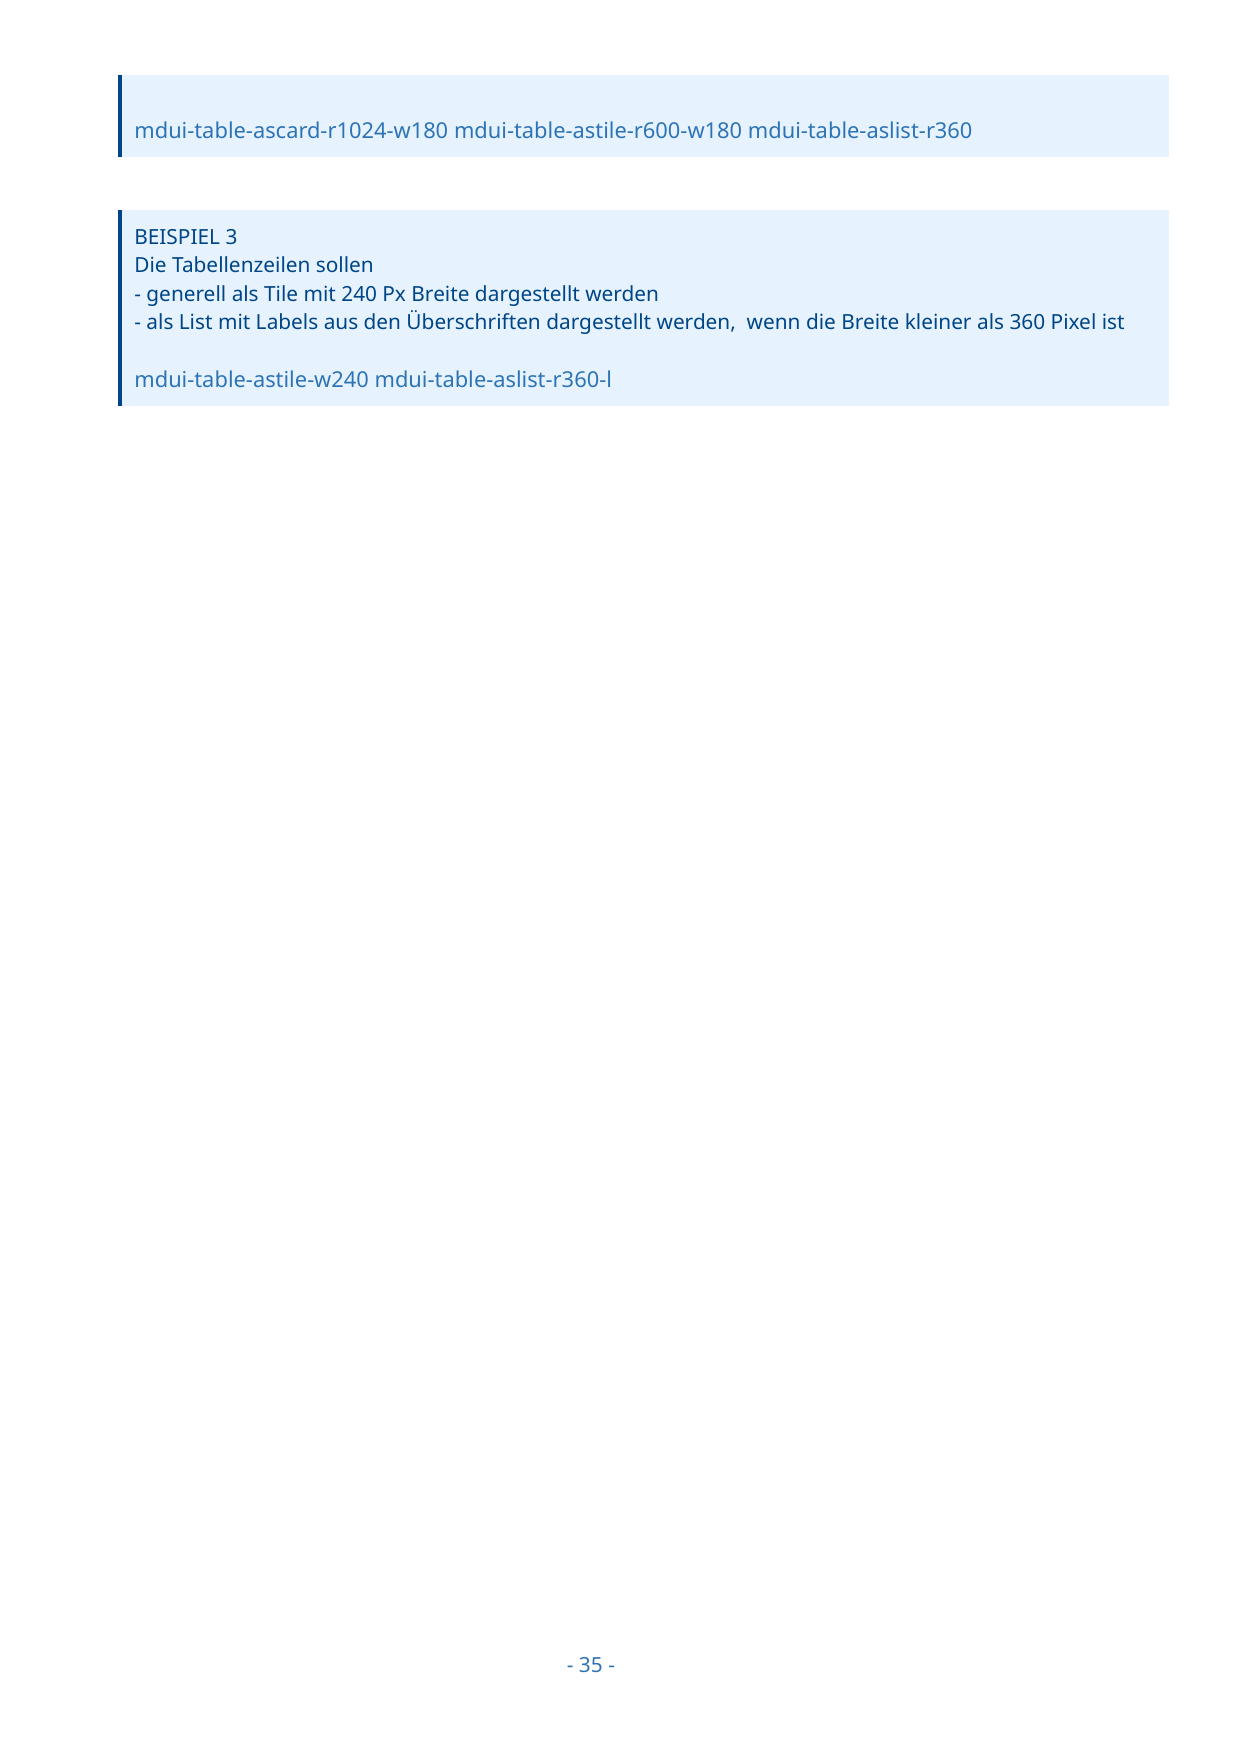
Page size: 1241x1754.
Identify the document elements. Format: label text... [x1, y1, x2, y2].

text BEISPIEL 3 Die Tabellenzeilen sollen - generell als Tile mit 240 Px Breite dargestellt werden - als List mit Labels aus den Überschriften dargestellt werden, wenn die Breite kleiner als 360 Pixel ist mdui-table-astile-w240 mdui-table-aslist-r360-l [122, 210, 1169, 406]
text mdui-table-ascard-r1024-w180 mdui-table-astile-r600-w180 mdui-table-aslist-r360 [122, 75, 1169, 157]
